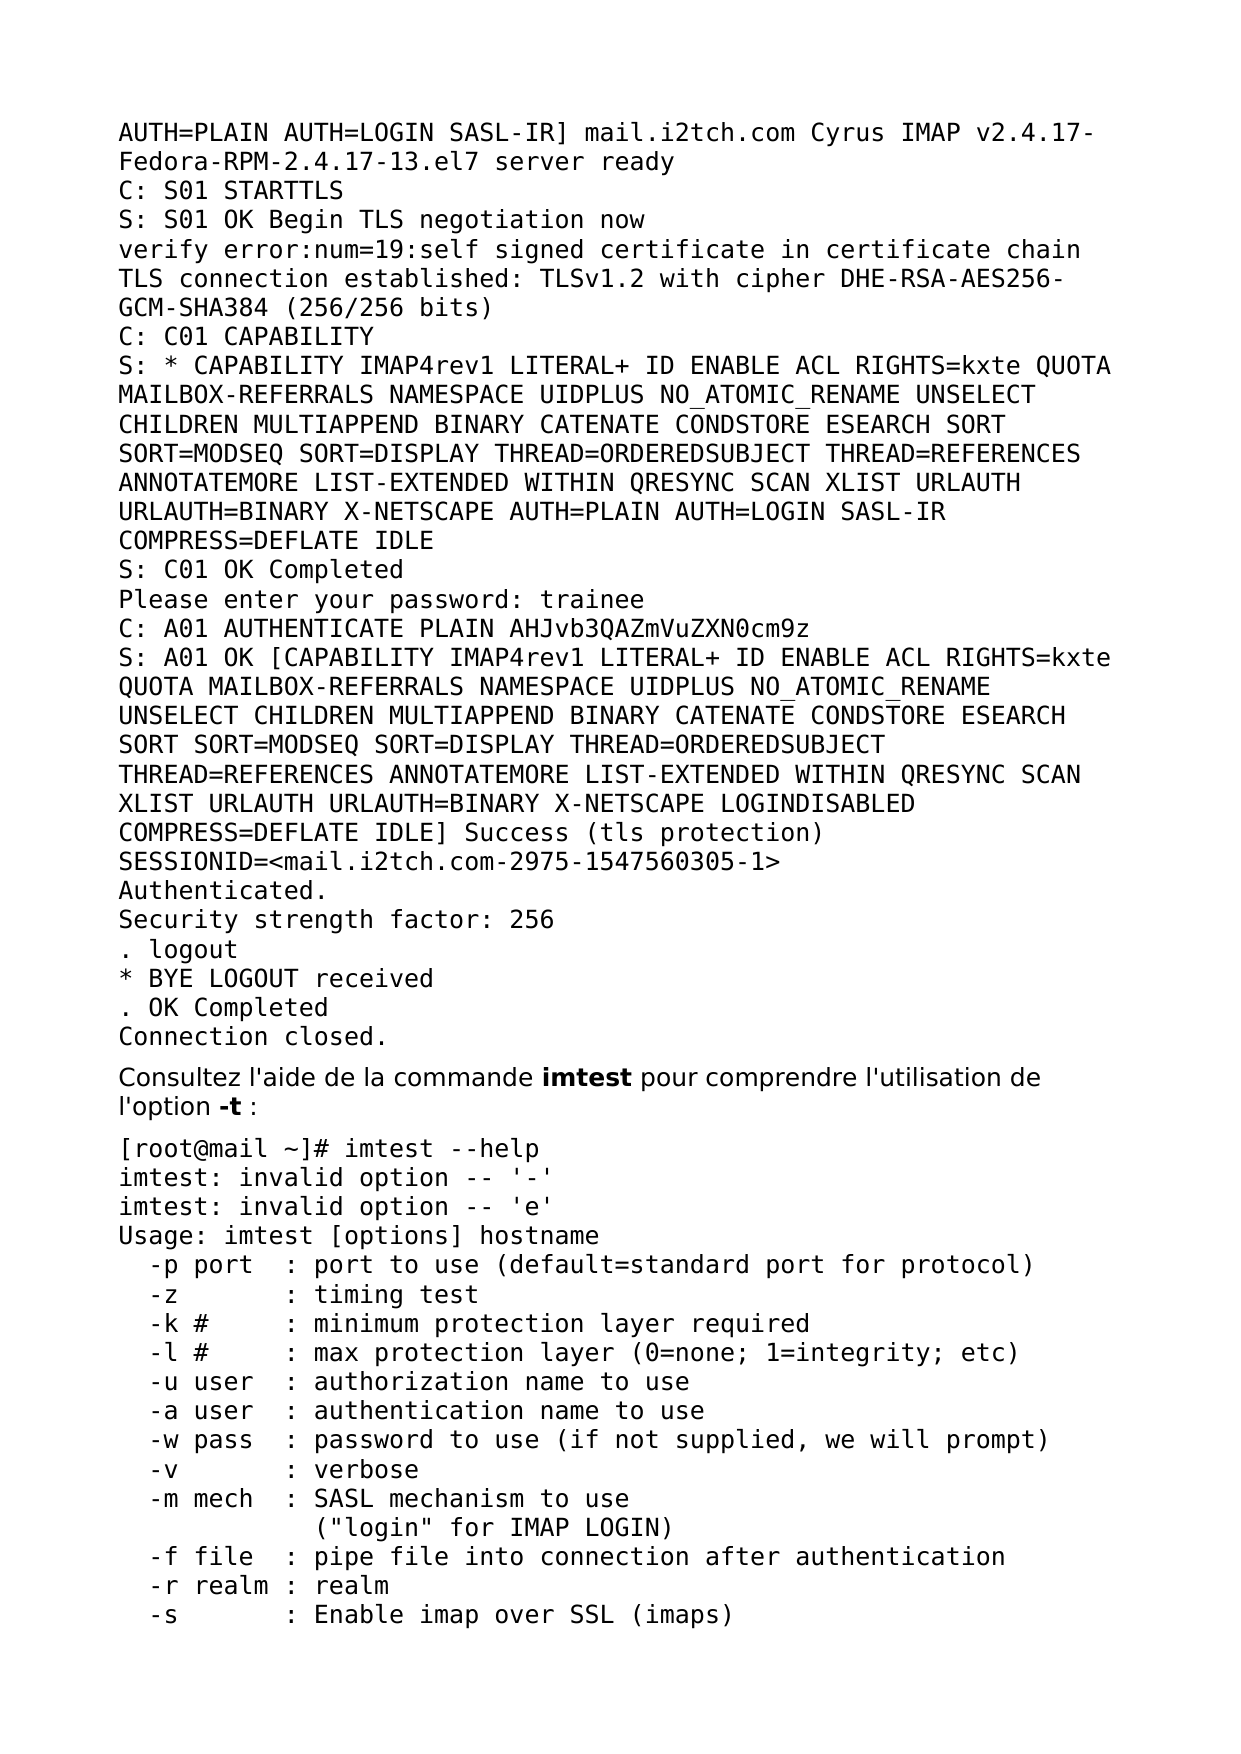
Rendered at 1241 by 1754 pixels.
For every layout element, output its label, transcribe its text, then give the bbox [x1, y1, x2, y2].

text [root@mail ~]# imtest --help imtest: invalid option -- '-' imtest: invalid option -- 'e' Usage: imtest [options] hostname -p port : port to use (default=standard port for protocol) -z : timing test -k # : minimum protection layer required -l # : max protection layer (0=none; 1=integrity; etc) -u user : authorization name to use -a user : authentication name to use -w pass : password to use (if not supplied, we will prompt) -v : verbose -m mech : SASL mechanism to use ("login" for IMAP LOGIN) -f file : pipe file into connection after authentication -r realm : realm -s : Enable imap over SSL (imaps) [118, 1134, 1122, 1630]
text Consultez l'aide de la commande imtest pour comprendre l'utilisation de l'option -t : [118, 1063, 1122, 1122]
text AUTH=PLAIN AUTH=LOGIN SASL-IR] mail.i2tch.com Cyrus IMAP v2.4.17-Fedora-RPM-2.4.17-13.el7 server ready C: S01 STARTTLS S: S01 OK Begin TLS negotiation now verify error:num=19:self signed certificate in certificate chain TLS connection established: TLSv1.2 with cipher DHE-RSA-AES256-GCM-SHA384 (256/256 bits) C: C01 CAPABILITY S: * CAPABILITY IMAP4rev1 LITERAL+ ID ENABLE ACL RIGHTS=kxte QUOTA MAILBOX-REFERRALS NAMESPACE UIDPLUS NO_ATOMIC_RENAME UNSELECT CHILDREN MULTIAPPEND BINARY CATENATE CONDSTORE ESEARCH SORT SORT=MODSEQ SORT=DISPLAY THREAD=ORDEREDSUBJECT THREAD=REFERENCES ANNOTATEMORE LIST-EXTENDED WITHIN QRESYNC SCAN XLIST URLAUTH URLAUTH=BINARY X-NETSCAPE AUTH=PLAIN AUTH=LOGIN SASL-IR COMPRESS=DEFLATE IDLE S: C01 OK Completed Please enter your password: trainee C: A01 AUTHENTICATE PLAIN AHJvb3QAZmVuZXN0cm9z S: A01 OK [CAPABILITY IMAP4rev1 LITERAL+ ID ENABLE ACL RIGHTS=kxte QUOTA MAILBOX-REFERRALS NAMESPACE UIDPLUS NO_ATOMIC_RENAME UNSELECT CHILDREN MULTIAPPEND BINARY CATENATE CONDSTORE ESEARCH SORT SORT=MODSEQ SORT=DISPLAY THREAD=ORDEREDSUBJECT THREAD=REFERENCES ANNOTATEMORE LIST-EXTENDED WITHIN QRESYNC SCAN XLIST URLAUTH URLAUTH=BINARY X-NETSCAPE LOGINDISABLED COMPRESS=DEFLATE IDLE] Success (tls protection) SESSIONID=<mail.i2tch.com-2975-1547560305-1> Authenticated. Security strength factor: 256 . logout * BYE LOGOUT received . OK Completed Connection closed. [118, 118, 1122, 1051]
